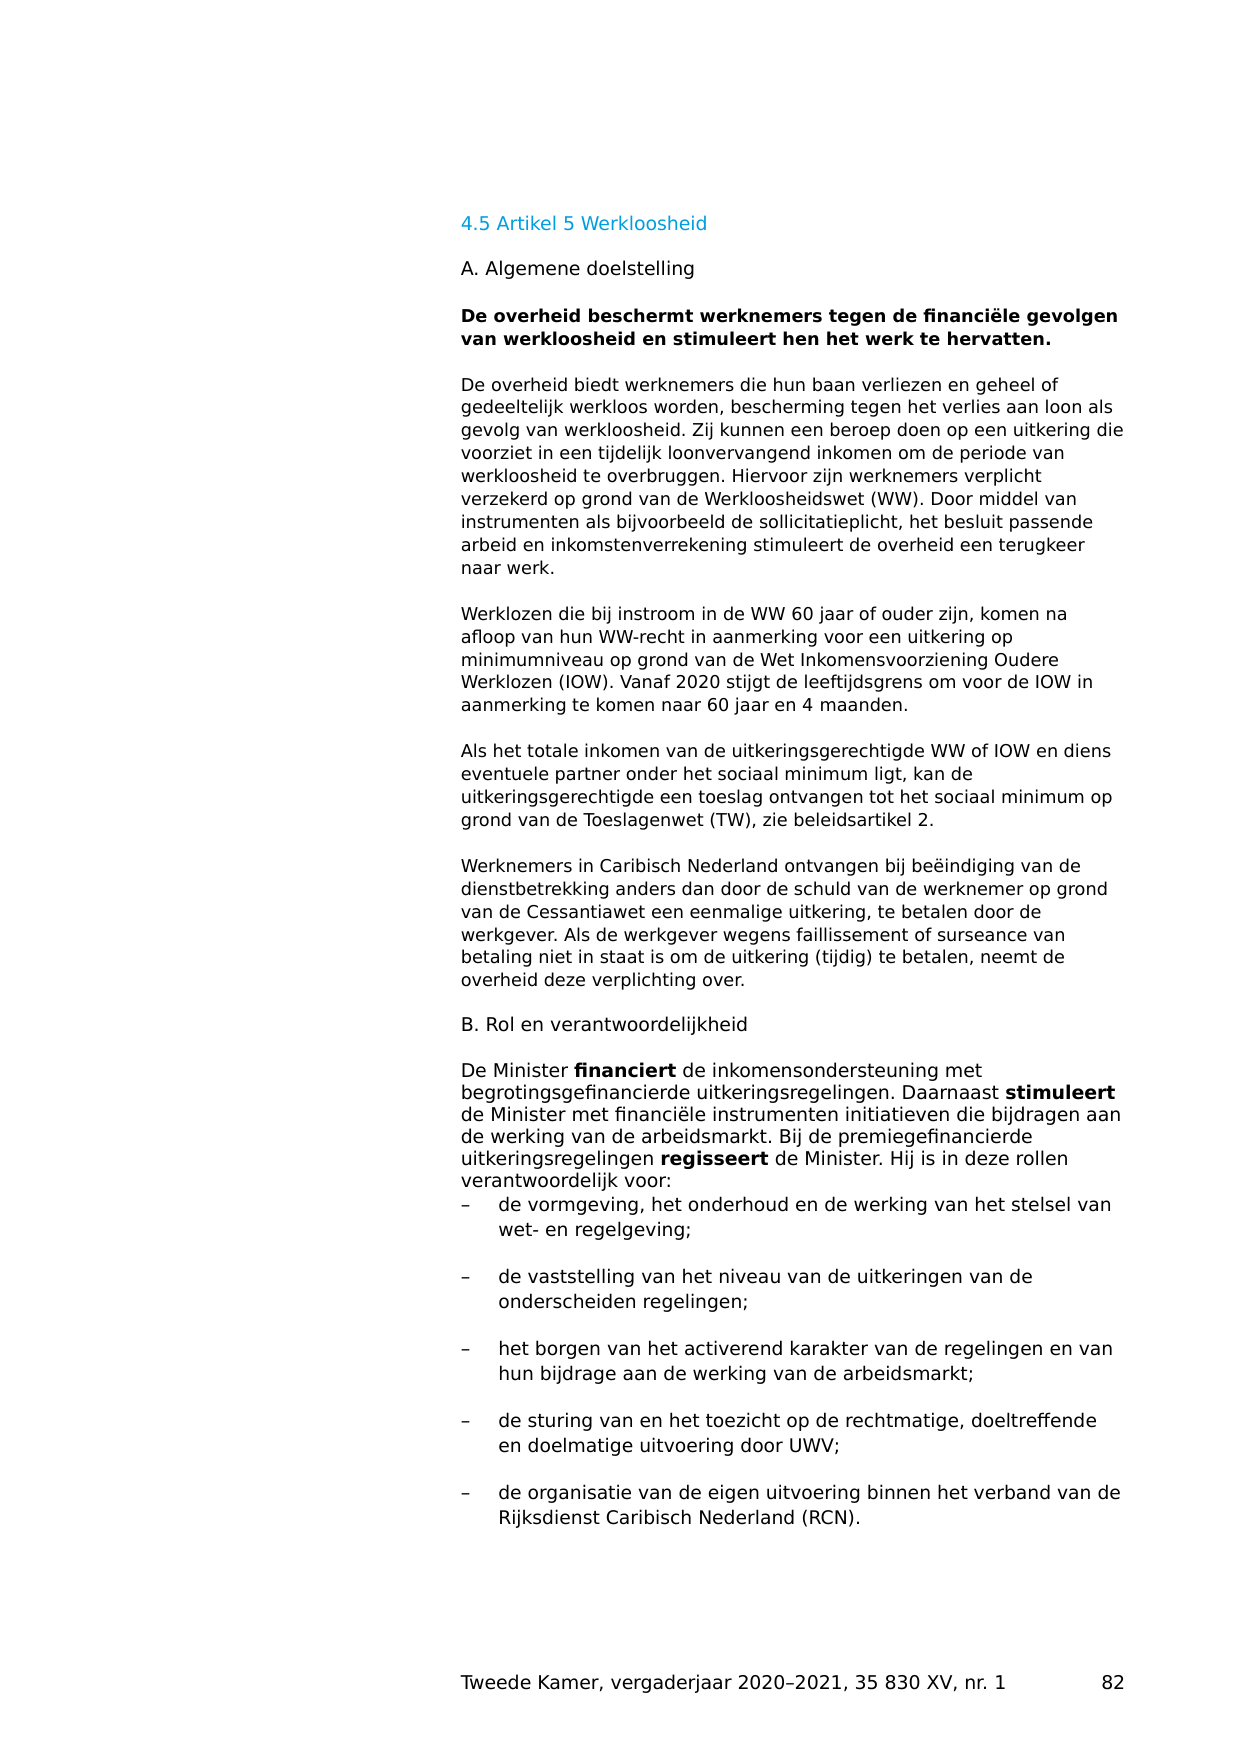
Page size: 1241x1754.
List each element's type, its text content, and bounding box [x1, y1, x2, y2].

title A. Algemene doelstelling [461, 258, 1125, 280]
list de organisatie van de eigen uitvoering binnen het verband van de Rijksdienst Caribisch Nederland (RCN). [461, 1480, 1125, 1530]
text Werklozen die bij instroom in de WW 60 jaar of ouder zijn, komen na afloop van hun WW-recht in aanmerking voor een uitkering op minimumniveau op grond van de Wet Inkomensvoorziening Oudere Werklozen (IOW). Vanaf 2020 stijgt de leeftijdsgrens om voor de IOW in aanmerking te komen naar 60 jaar en 4 maanden. [461, 602, 1125, 716]
list de sturing van en het toezicht op de rechtmatige, doeltreffende en doelmatige uitvoering door UWV; [461, 1408, 1125, 1458]
text De Minister financiert de inkomensondersteuning met begrotingsgefinancierde uitkeringsregelingen. Daarnaast stimuleert de Minister met financiële instrumenten initiatieven die bijdragen aan de werking van de arbeidsmarkt. Bij de premiegefinancierde uitkeringsregelingen regisseert de Minister. Hij is in deze rollen verantwoordelijk voor: [461, 1060, 1125, 1192]
text De overheid biedt werknemers die hun baan verliezen en geheel of gedeeltelijk werkloos worden, bescherming tegen het verlies aan loon als gevolg van werkloosheid. Zij kunnen een beroep doen op een uitkering die voorziet in een tijdelijk loonvervangend inkomen om de periode van werkloosheid te overbruggen. Hiervoor zijn werknemers verplicht verzekerd op grond van de Werkloosheidswet (WW). Door middel van instrumenten als bijvoorbeeld de sollicitatieplicht, het besluit passende arbeid en inkomstenverrekening stimuleert de overheid een terugkeer naar werk. [461, 373, 1125, 579]
text Werknemers in Caribisch Nederland ontvangen bij beëindiging van de dienstbetrekking anders dan door de schuld van de werknemer op grond van de Cessantiawet een eenmalige uitkering, te betalen door de werkgever. Als de werkgever wegens faillissement of surseance van betaling niet in staat is om de uitkering (tijdig) te betalen, neemt de overheid deze verplichting over. [461, 854, 1125, 991]
text Als het totale inkomen van de uitkeringsgerechtigde WW of IOW en diens eventuele partner onder het sociaal minimum ligt, kan de uitkeringsgerechtigde een toeslag ontvangen tot het sociaal minimum op grond van de Toeslagenwet (TW), zie beleidsartikel 2. [461, 739, 1125, 831]
title 4.5 Artikel 5 Werkloosheid [461, 213, 1125, 235]
list de vormgeving, het onderhoud en de werking van het stelsel van wet- en regelgeving; [461, 1192, 1125, 1242]
list de vaststelling van het niveau van de uitkeringen van de onderscheiden regelingen; [461, 1264, 1125, 1314]
list het borgen van het activerend karakter van de regelingen en van hun bijdrage aan de werking van de arbeidsmarkt; [461, 1336, 1125, 1386]
title B. Rol en verantwoordelijkheid [461, 1014, 1125, 1036]
text De overheid beschermt werknemers tegen de financiële gevolgen van werkloosheid en stimuleert hen het werk te hervatten. [461, 304, 1125, 350]
